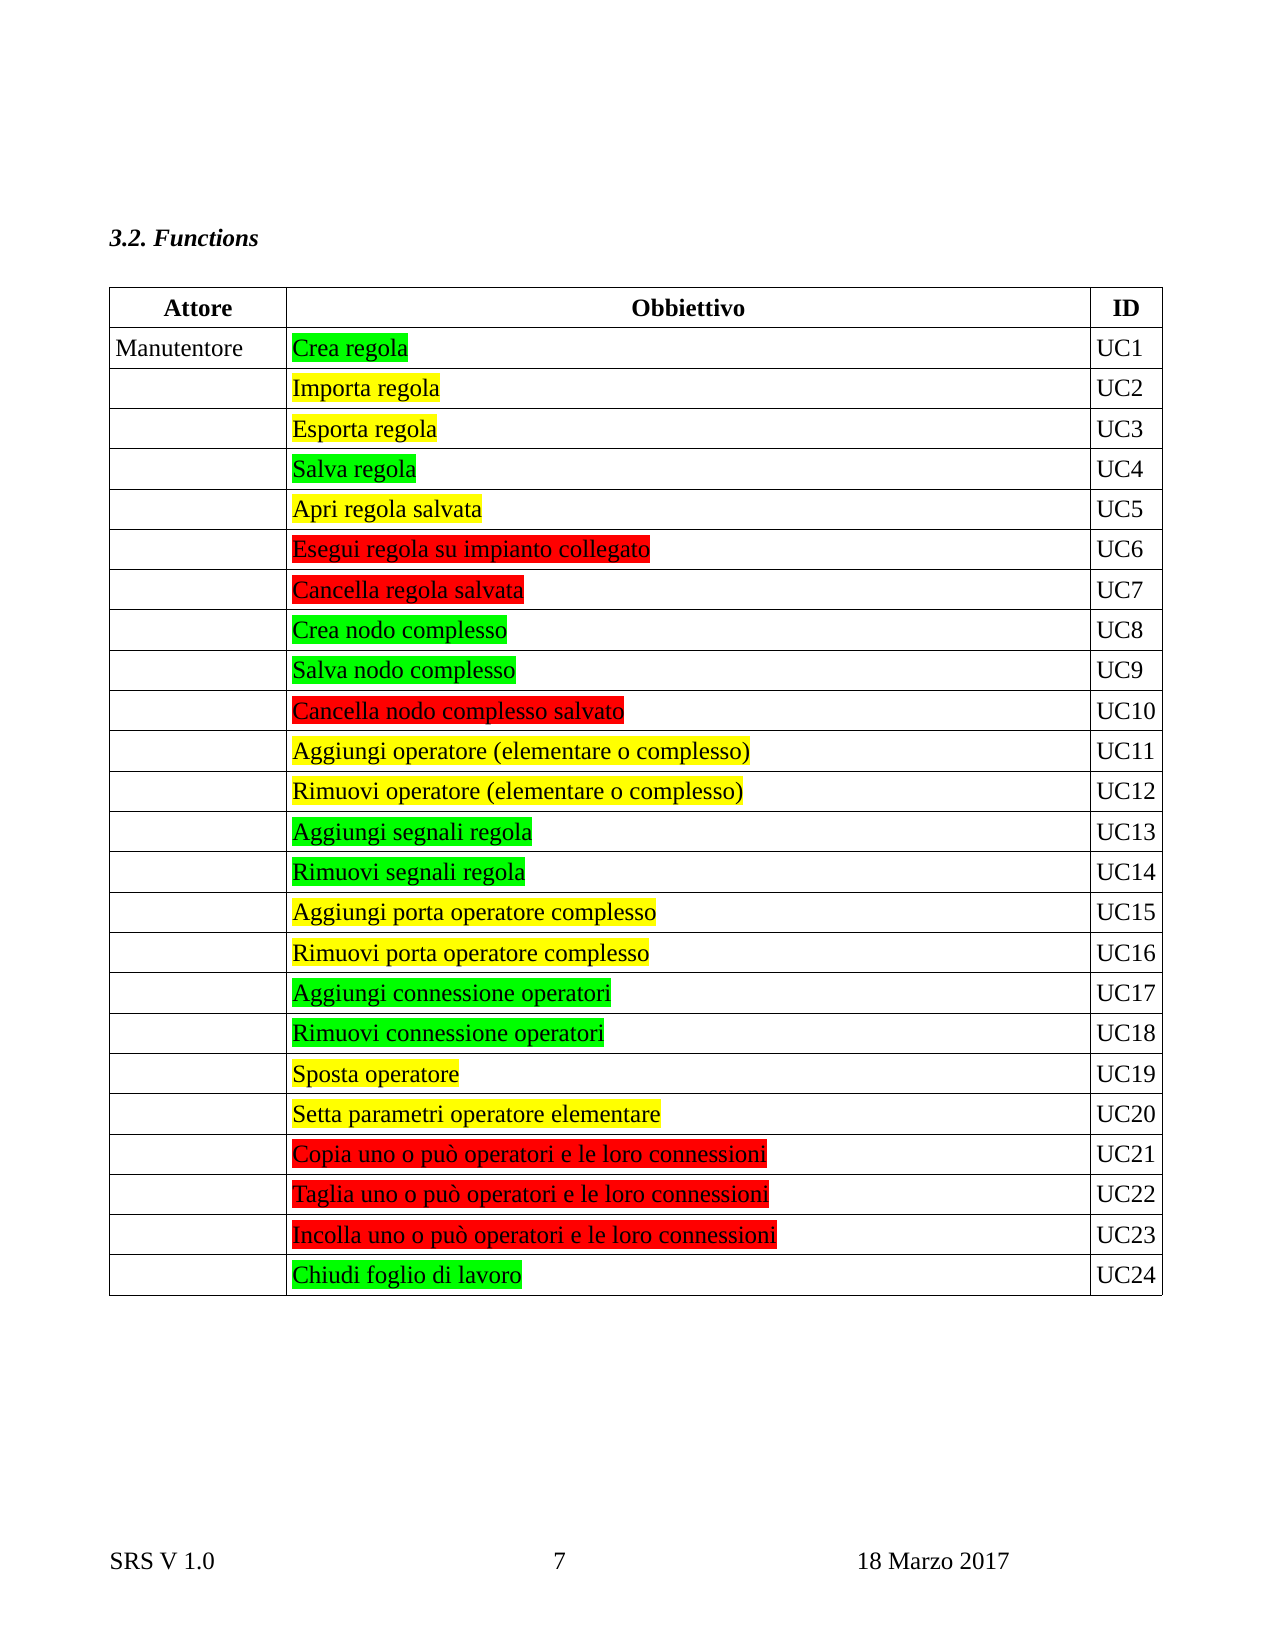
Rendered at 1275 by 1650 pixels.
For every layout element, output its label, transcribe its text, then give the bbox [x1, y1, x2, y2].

table_cell UC9 [1091, 651, 1162, 690]
table_cell [110, 530, 286, 569]
table_cell [110, 852, 286, 892]
table_cell UC17 [1091, 973, 1162, 1012]
table_cell UC11 [1091, 731, 1162, 771]
table_cell Salva nodo complesso [287, 651, 1090, 690]
table_cell [110, 772, 286, 811]
table_cell [110, 893, 286, 932]
table_cell [110, 1054, 286, 1093]
table_cell Manutentore [110, 328, 286, 367]
table_cell [110, 1094, 286, 1133]
table_cell Aggiungi segnali regola [287, 812, 1090, 851]
table_cell UC15 [1091, 893, 1162, 932]
table_cell UC1 [1091, 328, 1162, 367]
table_cell Cancella regola salvata [287, 570, 1090, 609]
table_cell [110, 812, 286, 851]
table_cell UC20 [1091, 1094, 1162, 1133]
table_cell [110, 1215, 286, 1254]
table_cell UC8 [1091, 610, 1162, 650]
table_cell [110, 449, 286, 488]
table_cell Rimuovi segnali regola [287, 852, 1090, 892]
table_header Obbiettivo [287, 288, 1090, 327]
table_cell UC22 [1091, 1175, 1162, 1214]
table_cell Rimuovi connessione operatori [287, 1014, 1090, 1053]
table_cell Rimuovi porta operatore complesso [287, 933, 1090, 972]
table_cell Chiudi foglio di lavoro [287, 1255, 1090, 1295]
table_cell UC23 [1091, 1215, 1162, 1254]
table_cell [110, 1175, 286, 1214]
table_cell Esporta regola [287, 409, 1090, 448]
table_cell [110, 651, 286, 690]
table_cell Aggiungi connessione operatori [287, 973, 1090, 1012]
table_cell Rimuovi operatore (elementare o complesso) [287, 772, 1090, 811]
table_cell UC14 [1091, 852, 1162, 892]
table_cell UC2 [1091, 369, 1162, 408]
table_cell [110, 490, 286, 529]
table_cell [110, 369, 286, 408]
table_cell [110, 731, 286, 771]
table_cell Aggiungi operatore (elementare o complesso) [287, 731, 1090, 771]
table_cell UC3 [1091, 409, 1162, 448]
table_cell Incolla uno o può operatori e le loro connessioni [287, 1215, 1090, 1254]
table_cell UC10 [1091, 691, 1162, 730]
table_cell Cancella nodo complesso salvato [287, 691, 1090, 730]
table_cell [110, 1014, 286, 1053]
table_cell UC7 [1091, 570, 1162, 609]
table_cell Esegui regola su impianto collegato [287, 530, 1090, 569]
table_header Attore [110, 288, 286, 327]
table_cell UC18 [1091, 1014, 1162, 1053]
table_cell Copia uno o può operatori e le loro connessioni [287, 1135, 1090, 1174]
table_cell Importa regola [287, 369, 1090, 408]
table_header ID [1091, 288, 1162, 327]
table_cell [110, 691, 286, 730]
table_cell UC24 [1091, 1255, 1162, 1295]
table_cell UC6 [1091, 530, 1162, 569]
table_cell UC4 [1091, 449, 1162, 488]
table_cell Aggiungi porta operatore complesso [287, 893, 1090, 932]
table_cell Salva regola [287, 449, 1090, 488]
table_cell Crea regola [287, 328, 1090, 367]
table_cell UC21 [1091, 1135, 1162, 1174]
table_cell Apri regola salvata [287, 490, 1090, 529]
table_cell Setta parametri operatore elementare [287, 1094, 1090, 1133]
table_cell [110, 1255, 286, 1295]
table_cell UC5 [1091, 490, 1162, 529]
table_cell Taglia uno o può operatori e le loro connessioni [287, 1175, 1090, 1214]
table_cell UC12 [1091, 772, 1162, 811]
table_cell [110, 933, 286, 972]
table_cell Sposta operatore [287, 1054, 1090, 1093]
table_cell UC16 [1091, 933, 1162, 972]
subtitle 3.2. Functions [109, 223, 1162, 252]
table_cell UC13 [1091, 812, 1162, 851]
table_cell UC19 [1091, 1054, 1162, 1093]
table_cell [110, 409, 286, 448]
table_cell [110, 973, 286, 1012]
table_cell [110, 1135, 286, 1174]
table_cell Crea nodo complesso [287, 610, 1090, 650]
table_cell [110, 610, 286, 650]
table_cell [110, 570, 286, 609]
